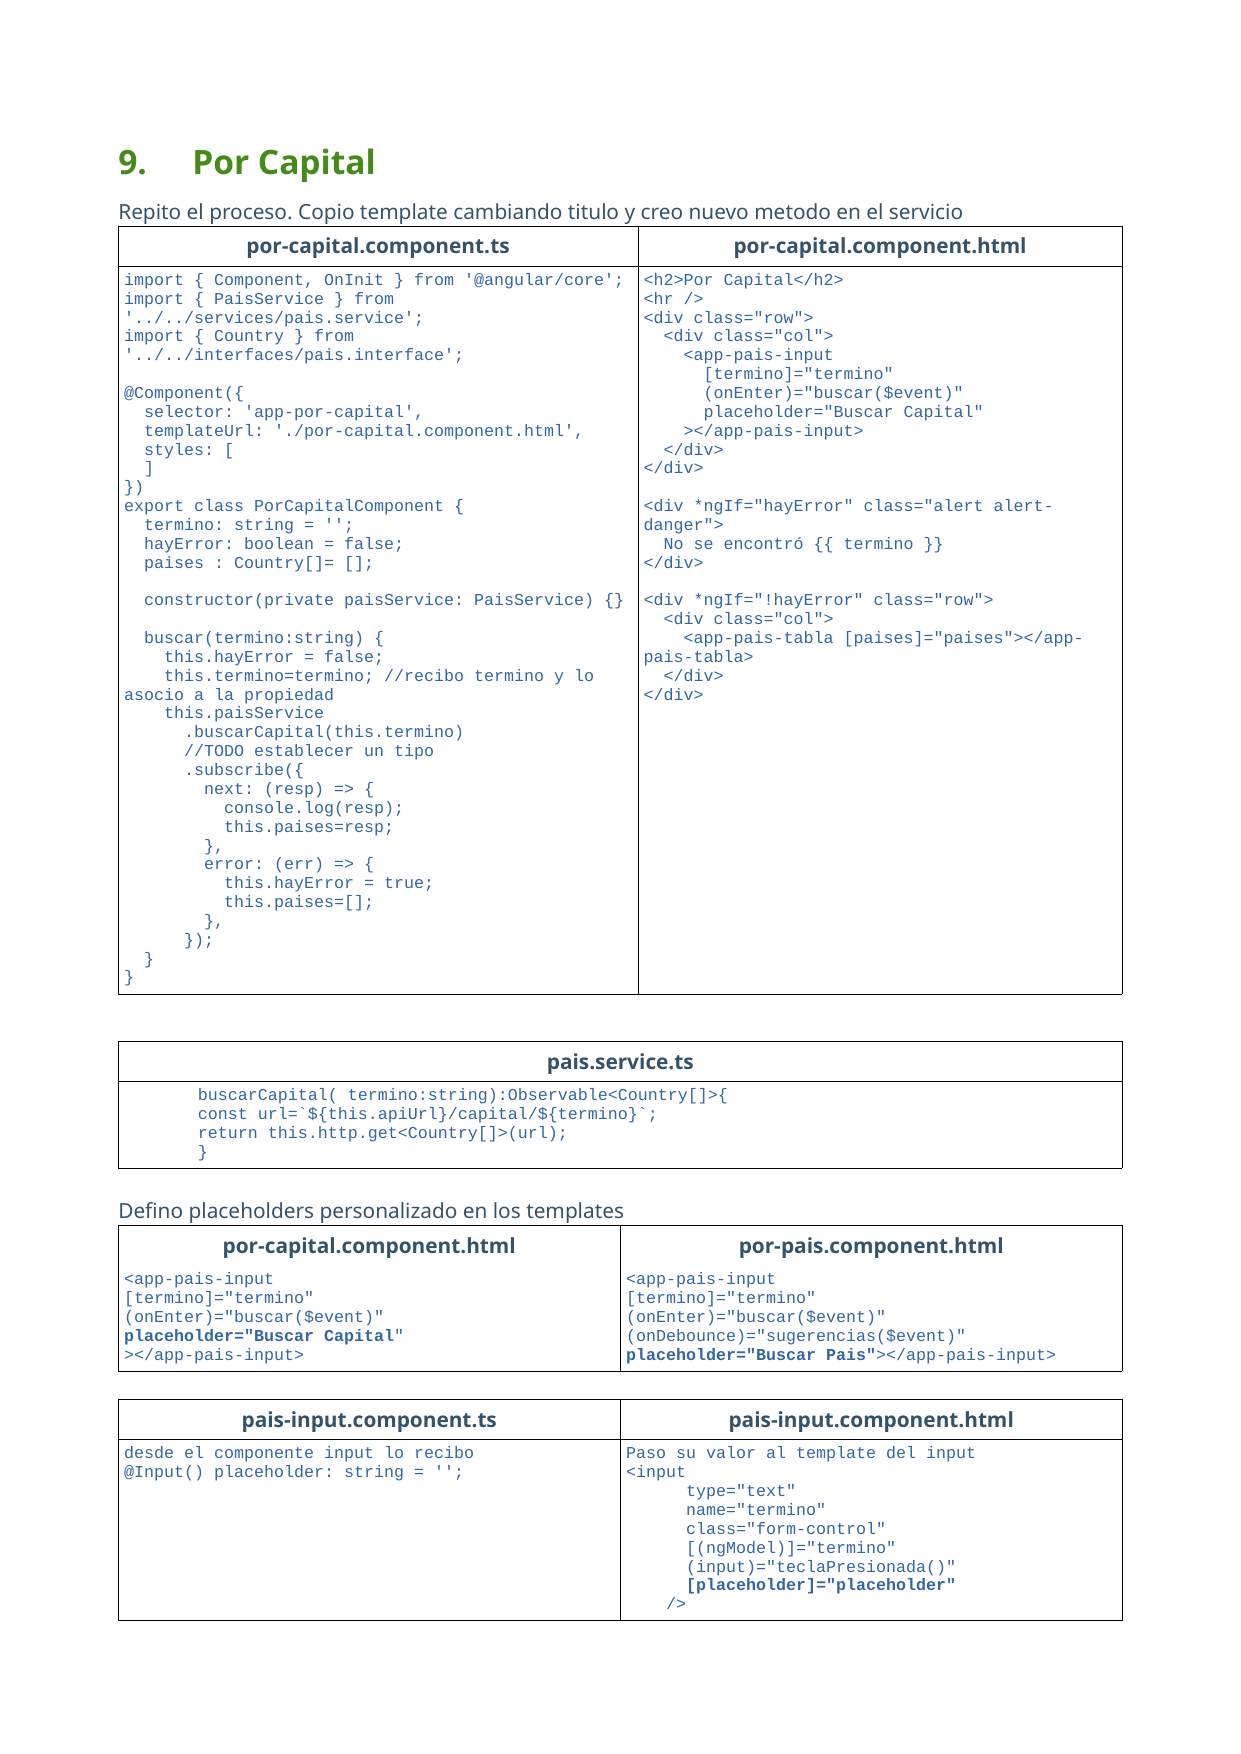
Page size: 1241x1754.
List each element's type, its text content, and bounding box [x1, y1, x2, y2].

table_header pais-input.component.html [621, 1400, 1122, 1439]
table_cell Paso su valor al template del input <input type="text" name="termino" class="form-control" [(ngModel)]="termino" (input)="teclaPresionada()" [placeholder]="placeholder" /> [621, 1440, 1122, 1620]
text Defino placeholders personalizado en los templates [118, 1196, 1122, 1225]
table_header por-capital.component.html [119, 1226, 620, 1265]
table_cell buscarCapital( termino:string):Observable<Country[]>{ const url=`${this.apiUrl}/capital/${termino}`; return this.http.get<Country[]>(url); } [119, 1082, 1122, 1168]
table_header por-capital.component.html [639, 227, 1122, 266]
table_cell <h2>Por Capital</h2> <hr /> <div class="row"> <div class="col"> <app-pais-input [termino]="termino" (onEnter)="buscar($event)" placeholder="Buscar Capital" ></app-pais-input> </div> </div> <div *ngIf="hayError" class="alert alert-danger"> No se encontró {{ termino }} </div> <div *ngIf="!hayError" class="row"> <div class="col"> <app-pais-tabla [paises]="paises"></app-pais-tabla> </div> </div> [639, 267, 1122, 994]
table_header por-pais.component.html [621, 1226, 1122, 1265]
text Repito el proceso. Copio template cambiando titulo y creo nuevo metodo en el servicio [118, 197, 1122, 226]
table_header pais-input.component.ts [119, 1400, 620, 1439]
table_cell <app-pais-input [termino]="termino" (onEnter)="buscar($event)" placeholder="Buscar Capital" ></app-pais-input> [119, 1265, 620, 1371]
subtitle Por Capital [118, 139, 1122, 185]
table_cell import { Component, OnInit } from '@angular/core'; import { PaisService } from '../../services/pais.service'; import { Country } from '../../interfaces/pais.interface'; @Component({ selector: 'app-por-capital', templateUrl: './por-capital.component.html', styles: [ ] }) export class PorCapitalComponent { termino: string = ''; hayError: boolean = false; paises : Country[]= []; constructor(private paisService: PaisService) {} buscar(termino:string) { this.hayError = false; this.termino=termino; //recibo termino y lo asocio a la propiedad this.paisService .buscarCapital(this.termino) //TODO establecer un tipo .subscribe({ next: (resp) => { console.log(resp); this.paises=resp; }, error: (err) => { this.hayError = true; this.paises=[]; }, }); } } [119, 267, 638, 994]
table_cell desde el componente input lo recibo @Input() placeholder: string = ''; [119, 1440, 620, 1620]
table_cell <app-pais-input [termino]="termino" (onEnter)="buscar($event)" (onDebounce)="sugerencias($event)" placeholder="Buscar Pais"></app-pais-input> [621, 1265, 1122, 1371]
table_header pais.service.ts [119, 1042, 1122, 1081]
table_header por-capital.component.ts [119, 227, 638, 266]
